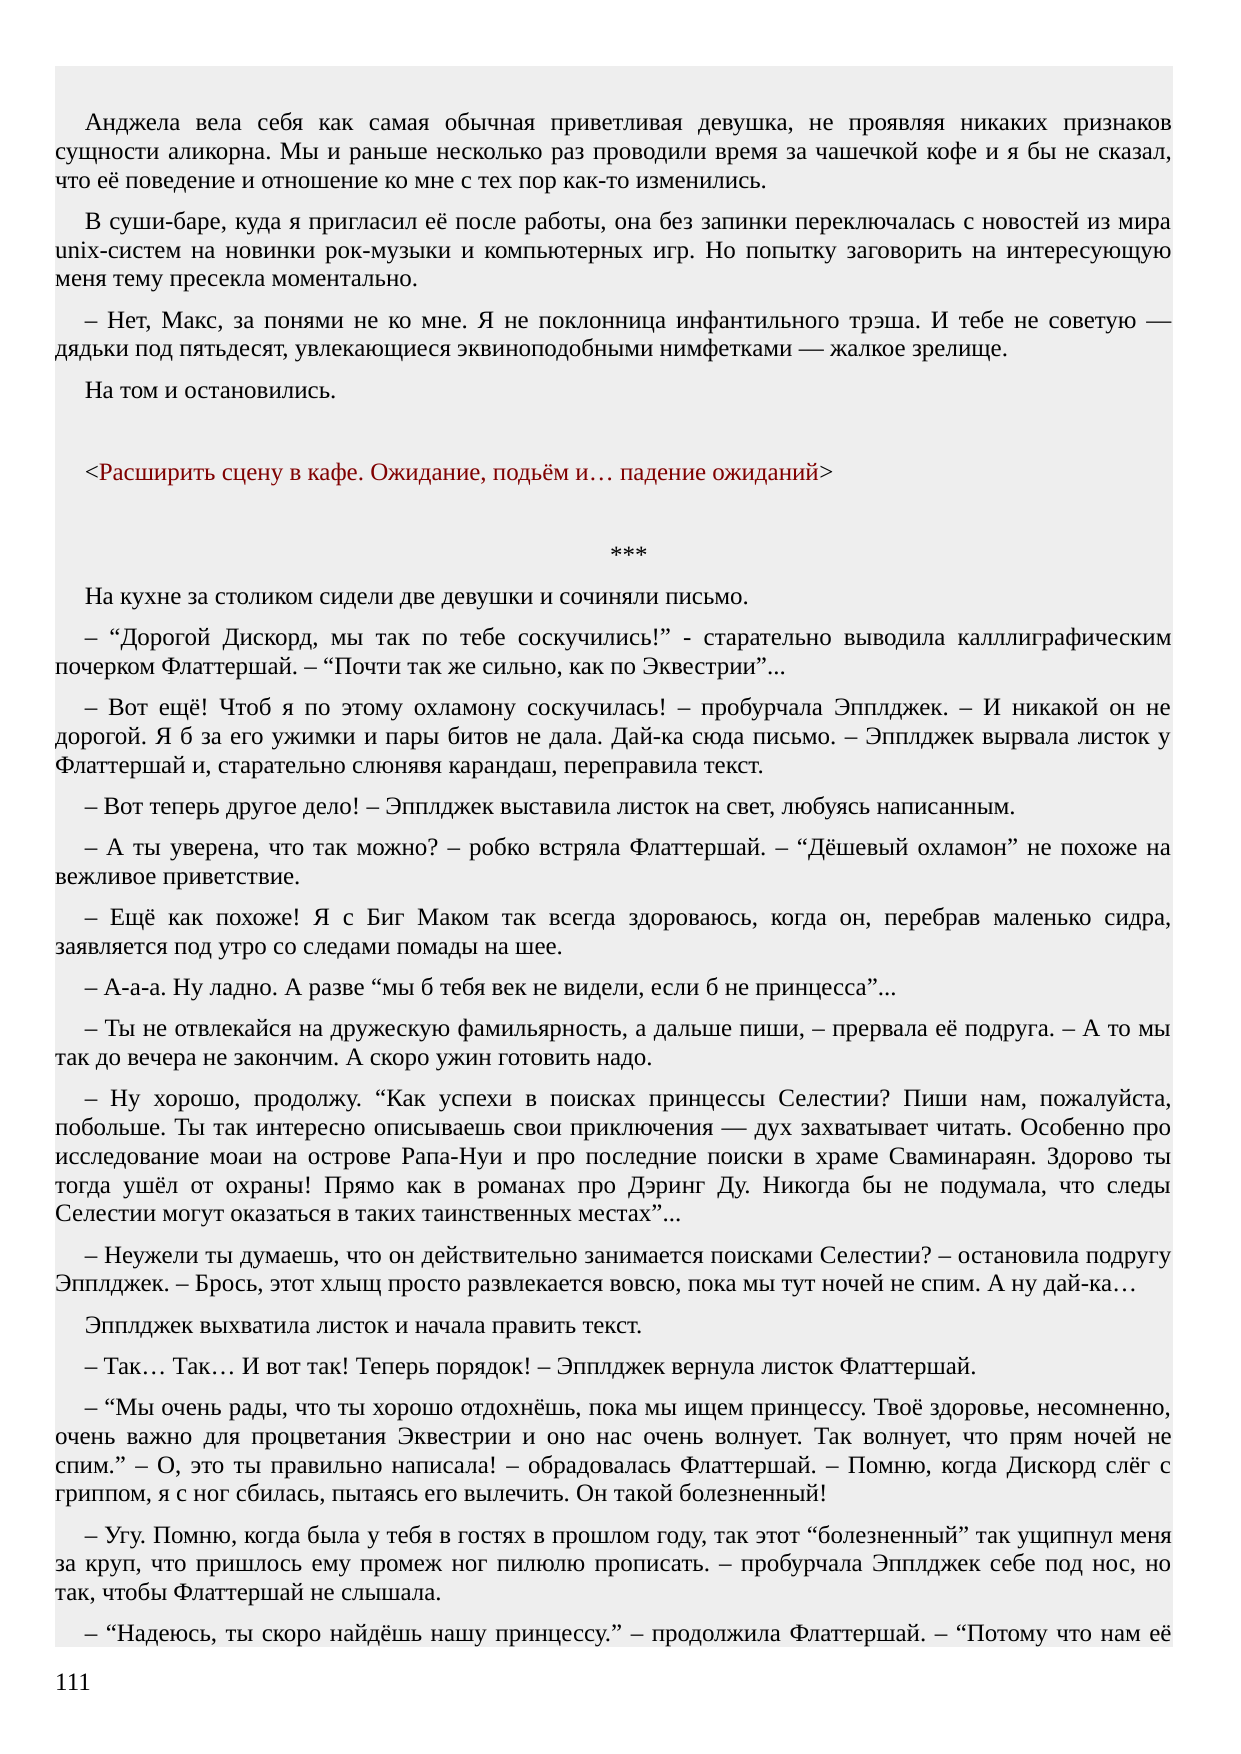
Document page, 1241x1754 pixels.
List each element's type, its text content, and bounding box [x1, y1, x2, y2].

text – “Мы очень рады, что ты хорошо отдохнёшь, пока мы ищем принцессу. Твоё здоровье, несомненно, очень важно для процветания Эквестрии и оно нас очень волнует. Так волнует, что прям ночей не спим.” – О, это ты правильно написала! – обрадовалась Флаттершай. – Помню, когда Дискорд слёг с гриппом, я с ног сбилась, пытаясь его вылечить. Он такой болезненный! [55, 1392, 1173, 1507]
text – Вот ещё! Чтоб я по этому охламону соскучилась! – пробурчала Эпплджек. – И никакой он не дорогой. Я б за его ужимки и пары битов не дала. Дай-ка сюда письмо. – Эпплджек вырвала листок у Флаттершай и, старательно слюнявя карандаш, переправила текст. [55, 692, 1173, 778]
text – Вот теперь другое дело! – Эпплджек выставила листок на свет, любуясь написанным. [55, 791, 1173, 820]
text <Расширить сцену в кафе. Ожидание, подьём и… падение ожиданий> [55, 457, 1173, 486]
text *** [55, 540, 1173, 568]
text – Ну хорошо, продолжу. “Как успехи в поисках принцессы Селестии? Пиши нам, пожалуйста, побольше. Ты так интересно описываешь свои приключения — дух захватывает читать. Особенно про исследование моаи на острове Рапа-Нуи и про последние поиски в храме Сваминараян. Здорово ты тогда ушёл от охраны! Прямо как в романах про Дэринг Ду. Никогда бы не подумала, что следы Селестии могут оказаться в таких таинственных местах”... [55, 1083, 1173, 1227]
text Эпплджек выхватила листок и начала править текст. [55, 1310, 1173, 1338]
text Анджела вела себя как самая обычная приветливая девушка, не проявляя никаких признаков сущности аликорна. Мы и раньше несколько раз проводили время за чашечкой кофе и я бы не сказал, что её поведение и отношение ко мне с тех пор как-то изменились. [55, 107, 1173, 193]
text – “Надеюсь, ты скоро найдёшь нашу принцессу.” – продолжила Флаттершай. – “Потому что нам её [55, 1618, 1173, 1647]
text – “Дорогой Дискорд, мы так по тебе соскучились!” - старательно выводила калллиграфическим почерком Флаттершай. – “Почти так же сильно, как по Эквестрии”... [55, 622, 1173, 680]
text – Ещё как похоже! Я с Биг Маком так всегда здороваюсь, когда он, перебрав маленько сидра, заявляется под утро со следами помады на шее. [55, 902, 1173, 960]
text В суши-баре, куда я пригласил её после работы, она без запинки переключалась с новостей из мира unix-систем на новинки рок-музыки и компьютерных игр. Но попытку заговорить на интересующую меня тему пресекла моментально. [55, 206, 1173, 292]
text – А-а-а. Ну ладно. А разве “мы б тебя век не видели, если б не принцесса”... [55, 972, 1173, 1001]
text – Угу. Помню, когда была у тебя в гостях в прошлом году, так этот “болезненный” так ущипнул меня за круп, что пришлось ему промеж ног пилюлю прописать. – пробурчала Эпплджек себе под нос, но так, чтобы Флаттершай не слышала. [55, 1520, 1173, 1606]
text – Ты не отвлекайся на дружескую фамильярность, а дальше пиши, – прервала её подруга. – А то мы так до вечера не закончим. А скоро ужин готовить надо. [55, 1013, 1173, 1071]
text – Нет, Макс, за понями не ко мне. Я не поклонница инфантильного трэша. И тебе не советую — дядьки под пятьдесят, увлекающиеся эквиноподобными нимфетками — жалкое зрелище. [55, 305, 1173, 362]
text – Так… Так… И вот так! Теперь порядок! – Эпплджек вернула листок Флаттершай. [55, 1351, 1173, 1380]
text На том и остановились. [55, 375, 1173, 403]
text – Неужели ты думаешь, что он действительно занимается поисками Селестии? – остановила подругу Эпплджек. – Брось, этот хлыщ просто развлекается вовсю, пока мы тут ночей не спим. А ну дай-ка… [55, 1240, 1173, 1297]
text На кухне за столиком сидели две девушки и сочиняли письмо. [55, 581, 1173, 610]
text – А ты уверена, что так можно? – робко встряла Флаттершай. – “Дёшевый охламон” не похоже на вежливое приветствие. [55, 832, 1173, 890]
